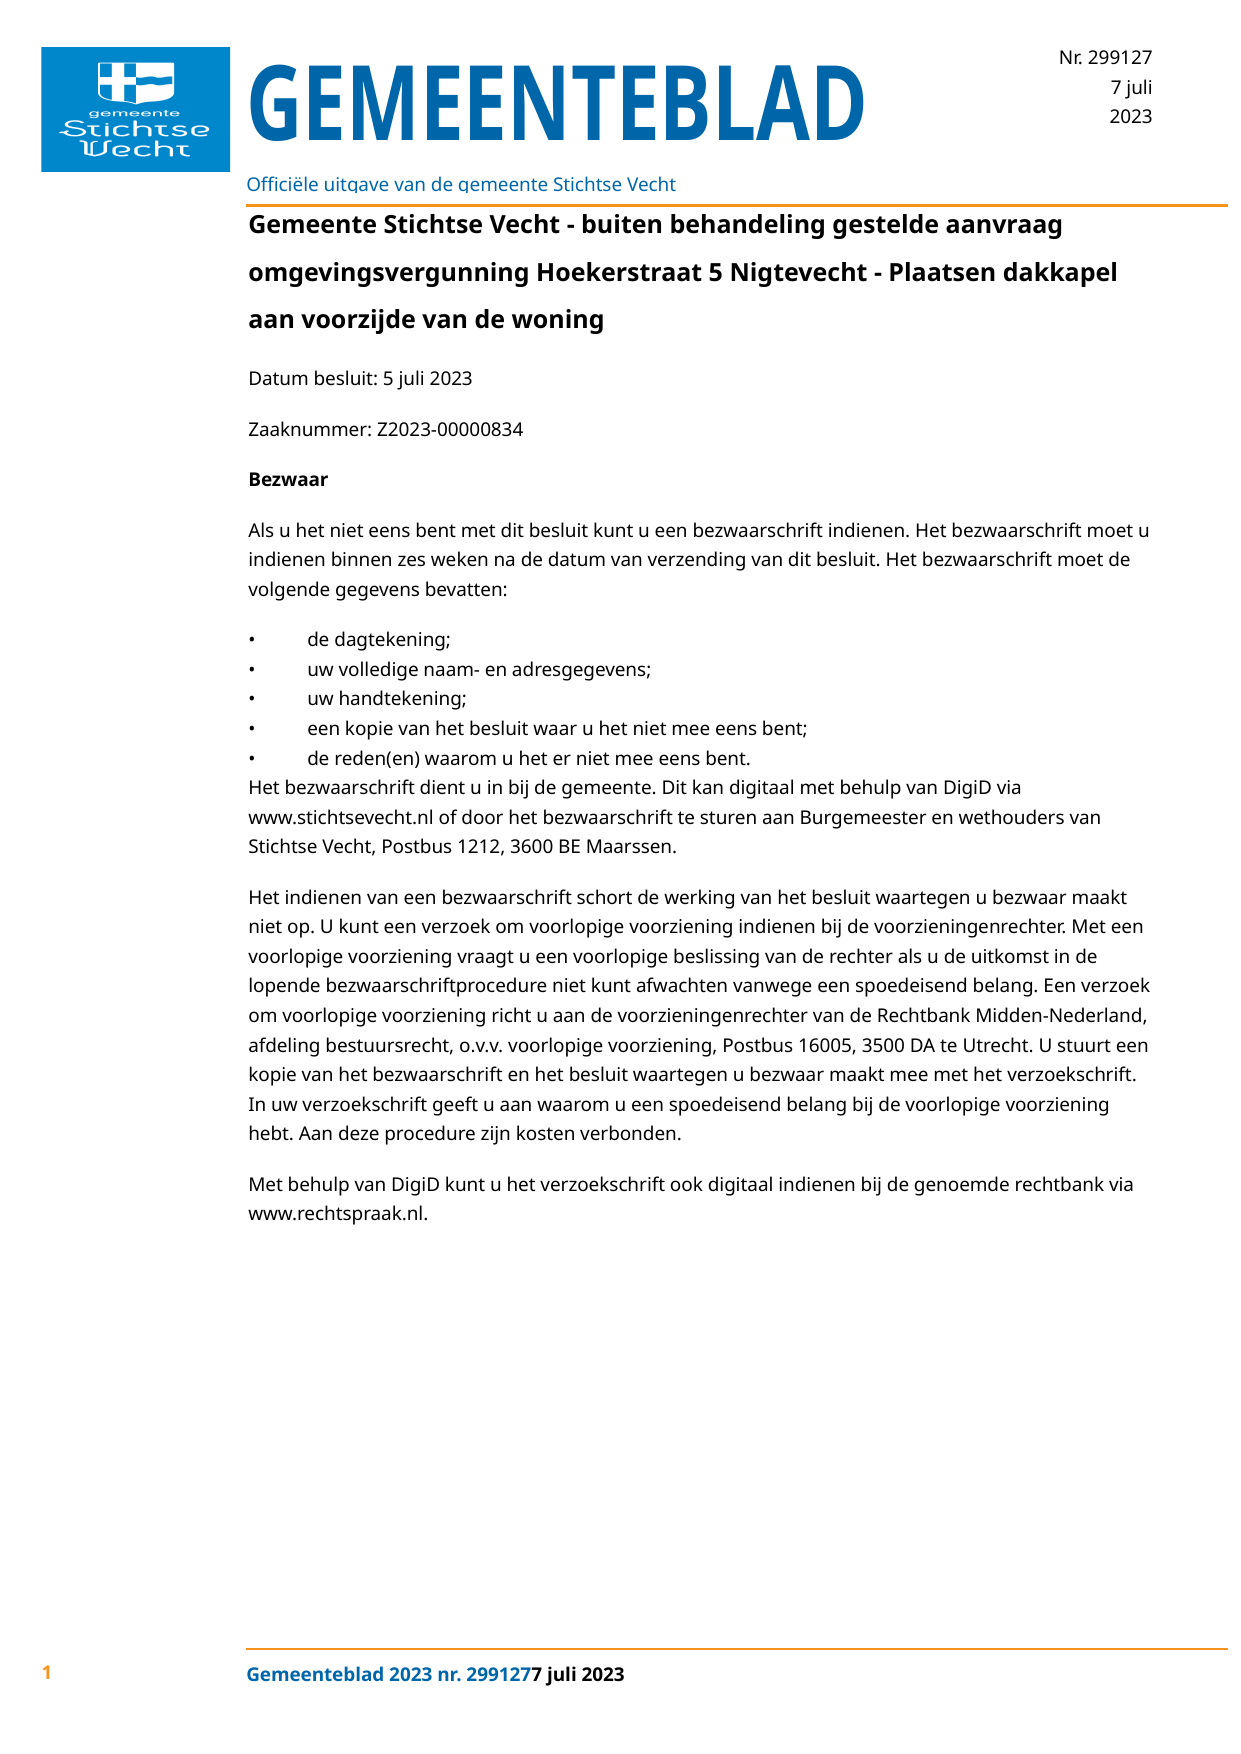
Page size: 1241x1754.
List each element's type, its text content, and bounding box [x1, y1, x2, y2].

list een kopie van het besluit waar u het niet mee eens bent; [248, 715, 1152, 741]
text Het indienen van een bezwaarschrift schort de werking van het besluit waartegen u bezwaar maakt niet op. U kunt een verzoek om voorlopige voorziening indienen bij de voorzieningenrechter. Met een voorlopige voorziening vraagt u een voorlopige beslissing van de rechter als u de uitkomst in de lopende bezwaarschriftprocedure niet kunt afwachten vanwege een spoedeisend belang. Een verzoek om voorlopige voorziening richt u aan de voorzieningenrechter van de Rechtbank Midden-Nederland, afdeling bestuursrecht, o.v.v. voorlopige voorziening, Postbus 16005, 3500 DA te Utrecht. U stuurt een kopie van het bezwaarschrift en het besluit waartegen u bezwaar maakt mee met het verzoekschrift. In uw verzoekschrift geeft u aan waarom u een spoedeisend belang bij de voorlopige voorziening hebt. Aan deze procedure zijn kosten verbonden. [248, 884, 1152, 1146]
list uw volledige naam- en adresgegevens; [248, 656, 1152, 682]
list de reden(en) waarom u het er niet mee eens bent. [248, 745, 1152, 770]
text Zaaknummer: Z2023-00000834 [248, 416, 1152, 442]
text Gemeente Stichtse Vecht - buiten behandeling gestelde aanvraag omgevingsvergunning Hoekerstraat 5 Nigtevecht - Plaatsen dakkapel aan voorzijde van de woning [248, 207, 1152, 336]
text Het bezwaarschrift dient u in bij de gemeente. Dit kan digitaal met behulp van DigiD via www.stichtsevecht.nl of door het bezwaarschrift te sturen aan Burgemeester en wethouders van Stichtse Vecht, Postbus 1212, 3600 BE Maarssen. [248, 774, 1152, 859]
picture [137, 63, 174, 103]
picture [99, 63, 135, 101]
list uw handtekening; [248, 686, 1152, 711]
text Als u het niet eens bent met dit besluit kunt u een bezwaarschrift indienen. Het bezwaarschrift moet u indienen binnen zes weken na de datum van verzending van dit besluit. Het bezwaarschrift moet de volgende gegevens bevatten: [248, 517, 1152, 602]
text Met behulp van DigiD kunt u het verzoekschrift ook digitaal indienen bij de genoemde rechtbank via www.rechtspraak.nl. [248, 1171, 1152, 1226]
text Bezwaar [248, 466, 1152, 492]
text Datum besluit: 5 juli 2023 [248, 366, 1152, 391]
list de dagtekening; [248, 626, 1152, 652]
